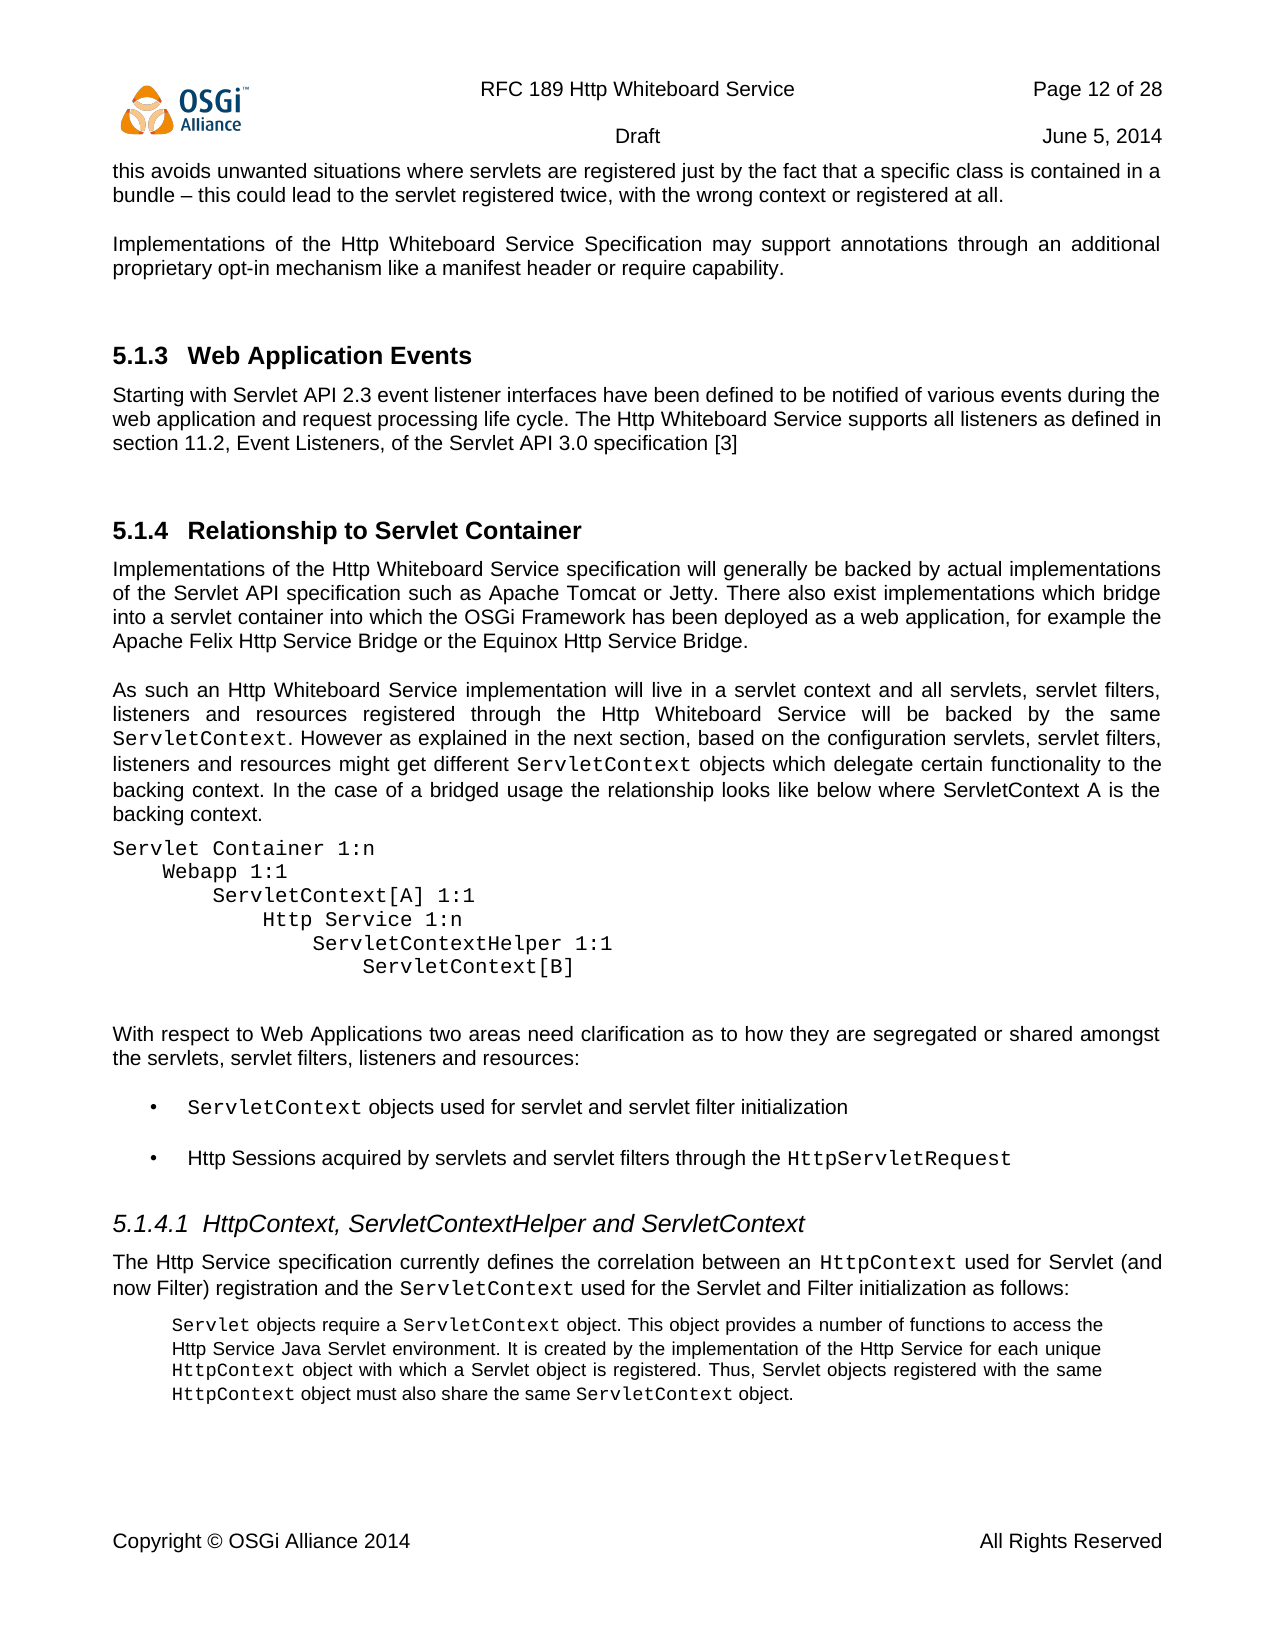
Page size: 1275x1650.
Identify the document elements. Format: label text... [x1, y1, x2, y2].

text Implementations of the Http Whiteboard Service specification will generally be backed by actual implementations of the Servlet API specification such as Apache Tomcat or Jetty. There also exist implementations which bridge into a servlet container into which the OSGi Framework has been deployed as a web application, for example the Apache Felix Http Service Bridge or the Equinox Http Service Bridge. [112, 557, 1162, 653]
text ServletContext[B] [112, 956, 1162, 980]
text With respect to Web Applications two areas need clarification as to how they are segregated or shared amongst the servlets, servlet filters, listeners and resources: [112, 1022, 1162, 1070]
text Servlet objects require a ServletContext object. This object provides a number of functions to access the Http Service Java Servlet environment. It is created by the implementation of the Http Service for each unique HttpContext object with which a Servlet object is registered. Thus, Servlet objects registered with the same HttpContext object must also share the same ServletContext object. [172, 1314, 1103, 1406]
text Http Service 1:n [112, 909, 1162, 932]
subtitle Relationship to Servlet Container [112, 516, 1162, 544]
text ServletContextHelper 1:1 [112, 932, 1162, 956]
text Servlet Container 1:n [112, 838, 1162, 862]
text ServletContext[A] 1:1 [112, 885, 1162, 909]
picture [113, 78, 257, 142]
subtitle HttpContext, ServletContextHelper and ServletContext [112, 1209, 1162, 1238]
text As such an Http Whiteboard Service implementation will live in a servlet context and all servlets, servlet filters, listeners and resources registered through the Http Whiteboard Service will be backed by the same ServletContext. However as explained in the next section, based on the configuration servlets, servlet filters, listeners and resources might get different ServletContext objects which delegate certain functionality to the backing context. In the case of a bridged usage the relationship looks like below where ServletContext A is the backing context. [112, 678, 1162, 825]
text Starting with Servlet API 2.3 event listener interfaces have been defined to be notified of various events during the web application and request processing life cycle. The Http Whiteboard Service supports all listeners as defined in section 11.2, Event Listeners, of the Servlet API 3.0 specification [3]. [112, 382, 1162, 454]
text Webapp 1:1 [112, 862, 1162, 885]
subtitle Web Application Events [112, 341, 1162, 370]
text this avoids unwanted situations where servlets are registered just by the fact that a specific class is contained in a bundle – this could lead to the servlet registered twice, with the wrong context or registered at all. [112, 159, 1162, 207]
text Implementations of the Http Whiteboard Service Specification may support annotations through an additional proprietary opt-in mechanism like a manifest header or require capability. [112, 232, 1162, 280]
list Http Sessions acquired by servlets and servlet filters through the HttpServletRequest [150, 1146, 1162, 1171]
text The Http Service specification currently defines the correlation between an HttpContext used for Servlet (and now Filter) registration and the ServletContext used for the Servlet and Filter initialization as follows: [112, 1250, 1162, 1302]
list ServletContext objects used for servlet and servlet filter initialization [150, 1095, 1162, 1121]
